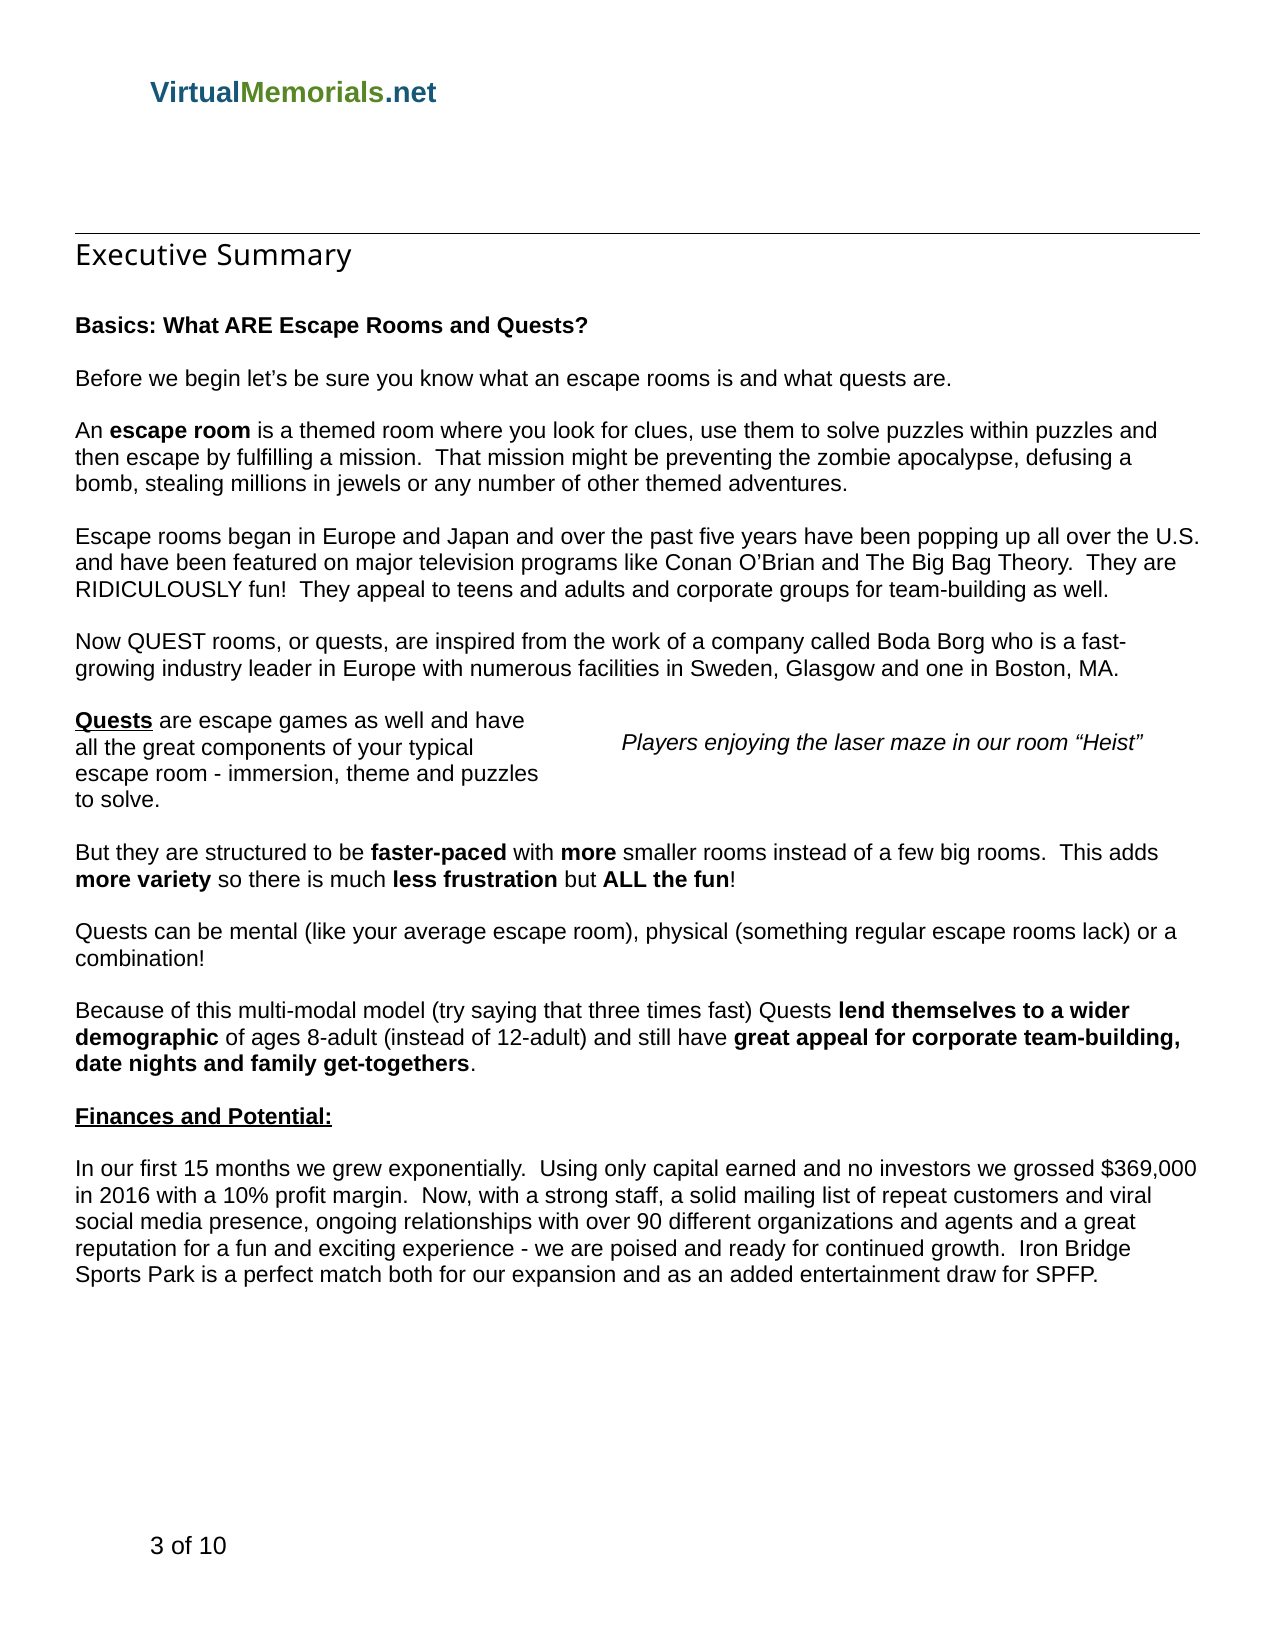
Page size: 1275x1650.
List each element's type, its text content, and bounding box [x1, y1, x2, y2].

text Quests are escape games as well and have all the great components of your typical escape room - immersion, theme and puzzles to solve. [75, 707, 1200, 813]
text Now QUEST rooms, or quests, are inspired from the work of a company called Boda Borg who is a fast-growing industry leader in Europe with numerous facilities in Sweden, Glasgow and one in Boston, MA. [75, 628, 1200, 681]
text But they are structured to be faster-paced with more smaller rooms instead of a few big rooms. This adds more variety so there is much less frustration but ALL the fun! [75, 839, 1200, 892]
subtitle Executive Summary [75, 234, 1200, 274]
text Players enjoying the laser maze in our room “Heist” [577, 729, 1189, 755]
text Finances and Potential: [75, 1103, 1200, 1129]
text An escape room is a themed room where you look for clues, use them to solve puzzles within puzzles and then escape by fulfilling a mission. That mission might be preventing the zombie apocalypse, defusing a bomb, stealing millions in jewels or any number of other themed adventures. [75, 417, 1200, 497]
text Quests can be mental (like your average escape room), physical (something regular escape rooms lack) or a combination! [75, 918, 1200, 971]
text Before we begin let’s be sure you know what an escape rooms is and what quests are. [75, 365, 1200, 391]
text Escape rooms began in Europe and Japan and over the past five years have been popping up all over the U.S. and have been featured on major television programs like Conan O’Brian and The Big Bag Theory. They are RIDICULOUSLY fun! They appeal to teens and adults and corporate groups for team-building as well. [75, 523, 1200, 602]
text In our first 15 months we grew exponentially. Using only capital earned and no investors we grossed $369,000 in 2016 with a 10% profit margin. Now, with a strong staff, a solid mailing list of repeat customers and viral social media presence, ongoing relationships with over 90 different organizations and agents and a great reputation for a fun and exciting experience - we are poised and ready for continued growth. Iron Bridge Sports Park is a perfect match both for our expansion and as an added entertainment draw for SPFP. [75, 1155, 1200, 1287]
text Because of this multi-modal model (try saying that three times fast) Quests lend themselves to a wider demographic of ages 8-adult (instead of 12-adult) and still have great appeal for corporate team-building, date nights and family get-togethers. [75, 997, 1200, 1076]
text Basics: What ARE Escape Rooms and Quests? [75, 312, 1200, 338]
